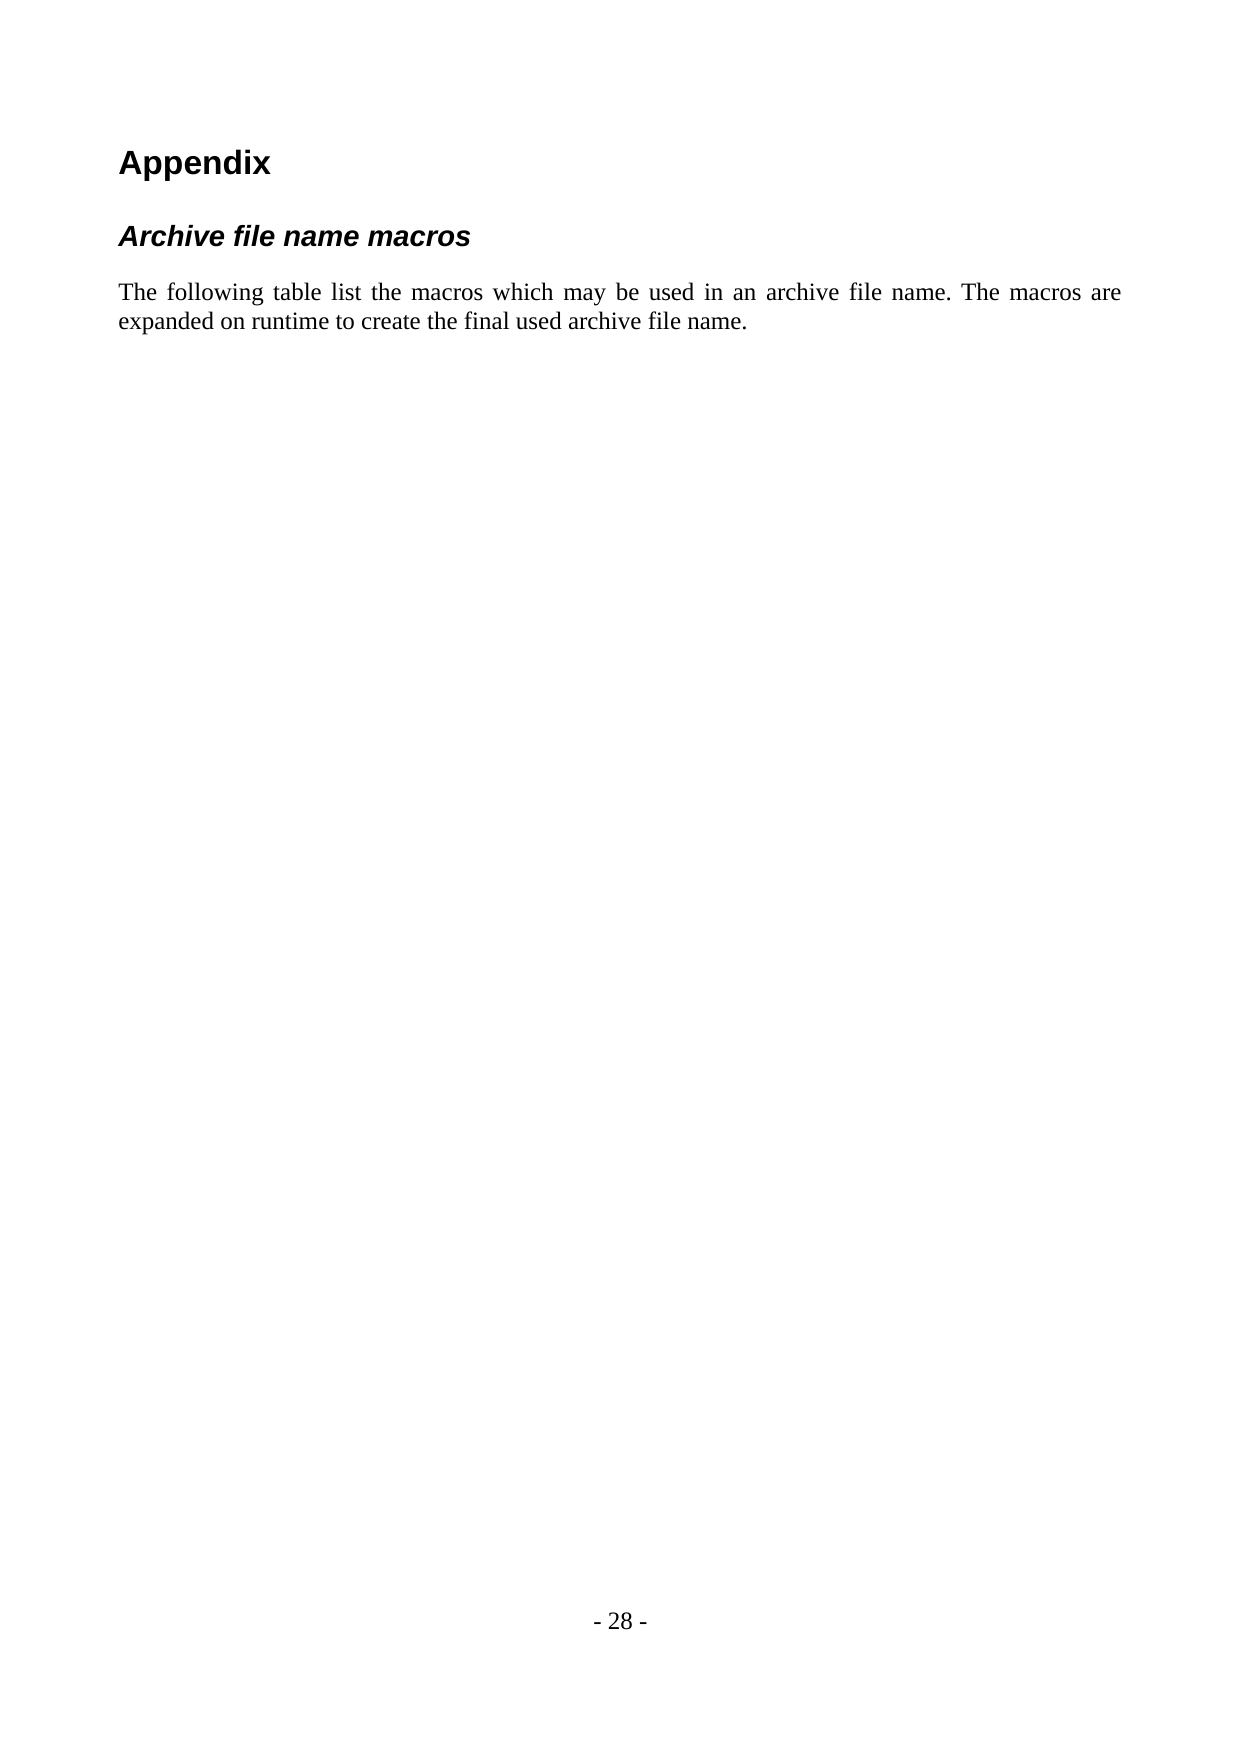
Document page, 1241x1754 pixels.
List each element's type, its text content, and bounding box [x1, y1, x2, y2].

subtitle Archive file name macros [118, 219, 1122, 253]
subtitle Appendix [118, 143, 1122, 182]
text The following table list the macros which may be used in an archive file name. The macros are expanded on runtime to create the final used archive file name. [118, 277, 1122, 335]
